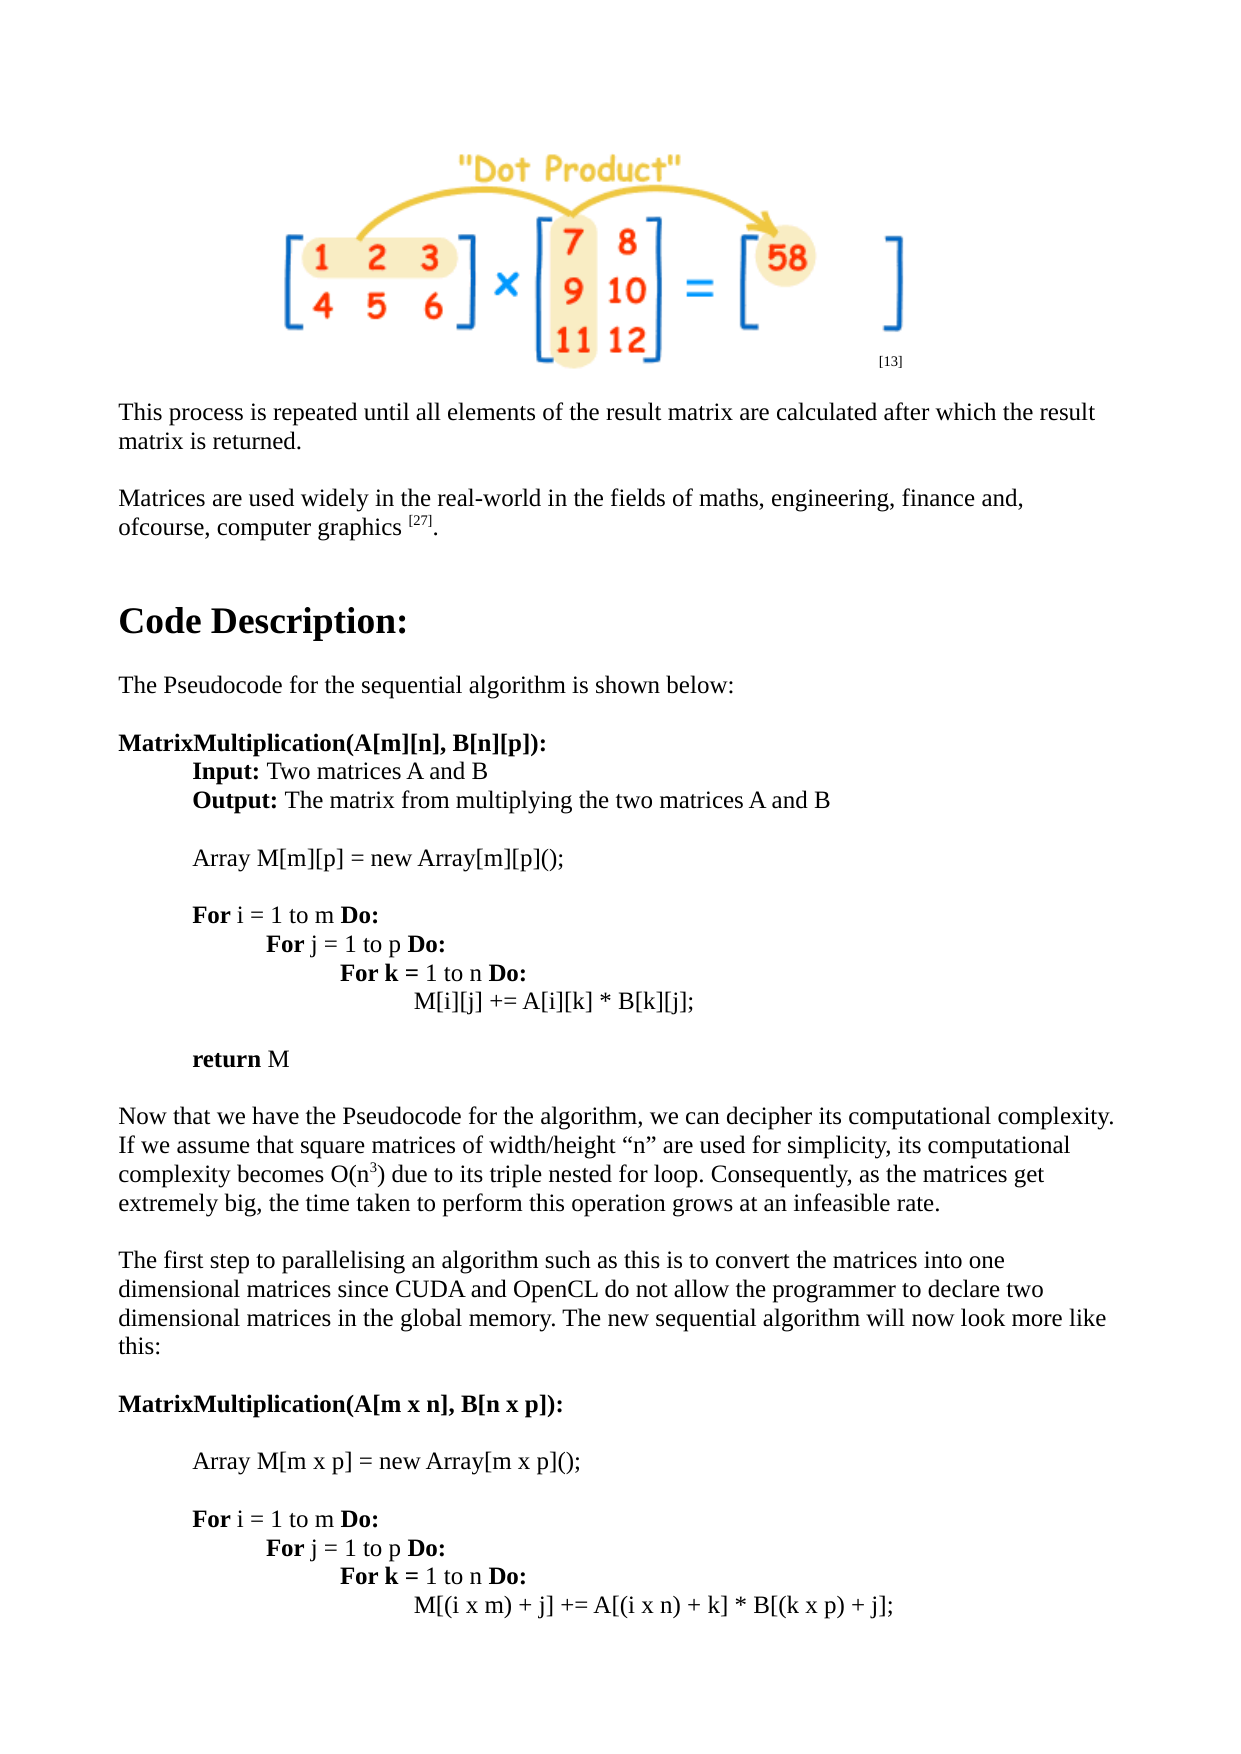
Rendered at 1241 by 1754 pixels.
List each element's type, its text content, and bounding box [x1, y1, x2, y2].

text Array M[m x p] = new Array[m x p](); [118, 1446, 1122, 1475]
text M[(i x m) + j] += A[(i x n) + k] * B[(k x p) + j]; [118, 1590, 1122, 1619]
text The Pseudocode for the sequential algorithm is shown below: [118, 670, 1122, 699]
text For j = 1 to p Do: [118, 1533, 1122, 1561]
text Code Description: [118, 598, 1122, 641]
text This process is repeated until all elements of the result matrix are calculated after which the result matrix is returned. [118, 397, 1122, 454]
text Now that we have the Pseudocode for the algorithm, we can decipher its computational complexity. If we assume that square matrices of width/height “n” are used for simplicity, its computational complexity becomes O(n3) due to its triple nested for loop. Consequently, as the matrices get extremely big, the time taken to perform this operation grows at an infeasible rate. [118, 1101, 1122, 1216]
text The first step to parallelising an algorithm such as this is to convert the matrices into one dimensional matrices since CUDA and OpenCL do not allow the programmer to declare two dimensional matrices in the global memory. The new sequential algorithm will now look more like this: [118, 1245, 1122, 1360]
text return M [118, 1044, 1122, 1073]
text For k = 1 to n Do: [118, 1561, 1122, 1590]
text For i = 1 to m Do: [118, 900, 1122, 929]
text MatrixMultiplication(A[m][n], B[n][p]): [118, 728, 1122, 756]
text Input: Two matrices A and B [118, 756, 1122, 785]
text Output: The matrix from multiplying the two matrices A and B [118, 785, 1122, 814]
text For j = 1 to p Do: [118, 929, 1122, 958]
text Matrices are used widely in the real-world in the fields of maths, engineering, finance and, ofcourse, computer graphics [27]. [118, 483, 1122, 541]
text MatrixMultiplication(A[m x n], B[n x p]): [118, 1389, 1122, 1418]
text M[i][j] += A[i][k] * B[k][j]; [118, 986, 1122, 1015]
text For i = 1 to m Do: [118, 1504, 1122, 1533]
text Array M[m][p] = new Array[m][p](); [118, 843, 1122, 871]
text For k = 1 to n Do: [118, 958, 1122, 986]
